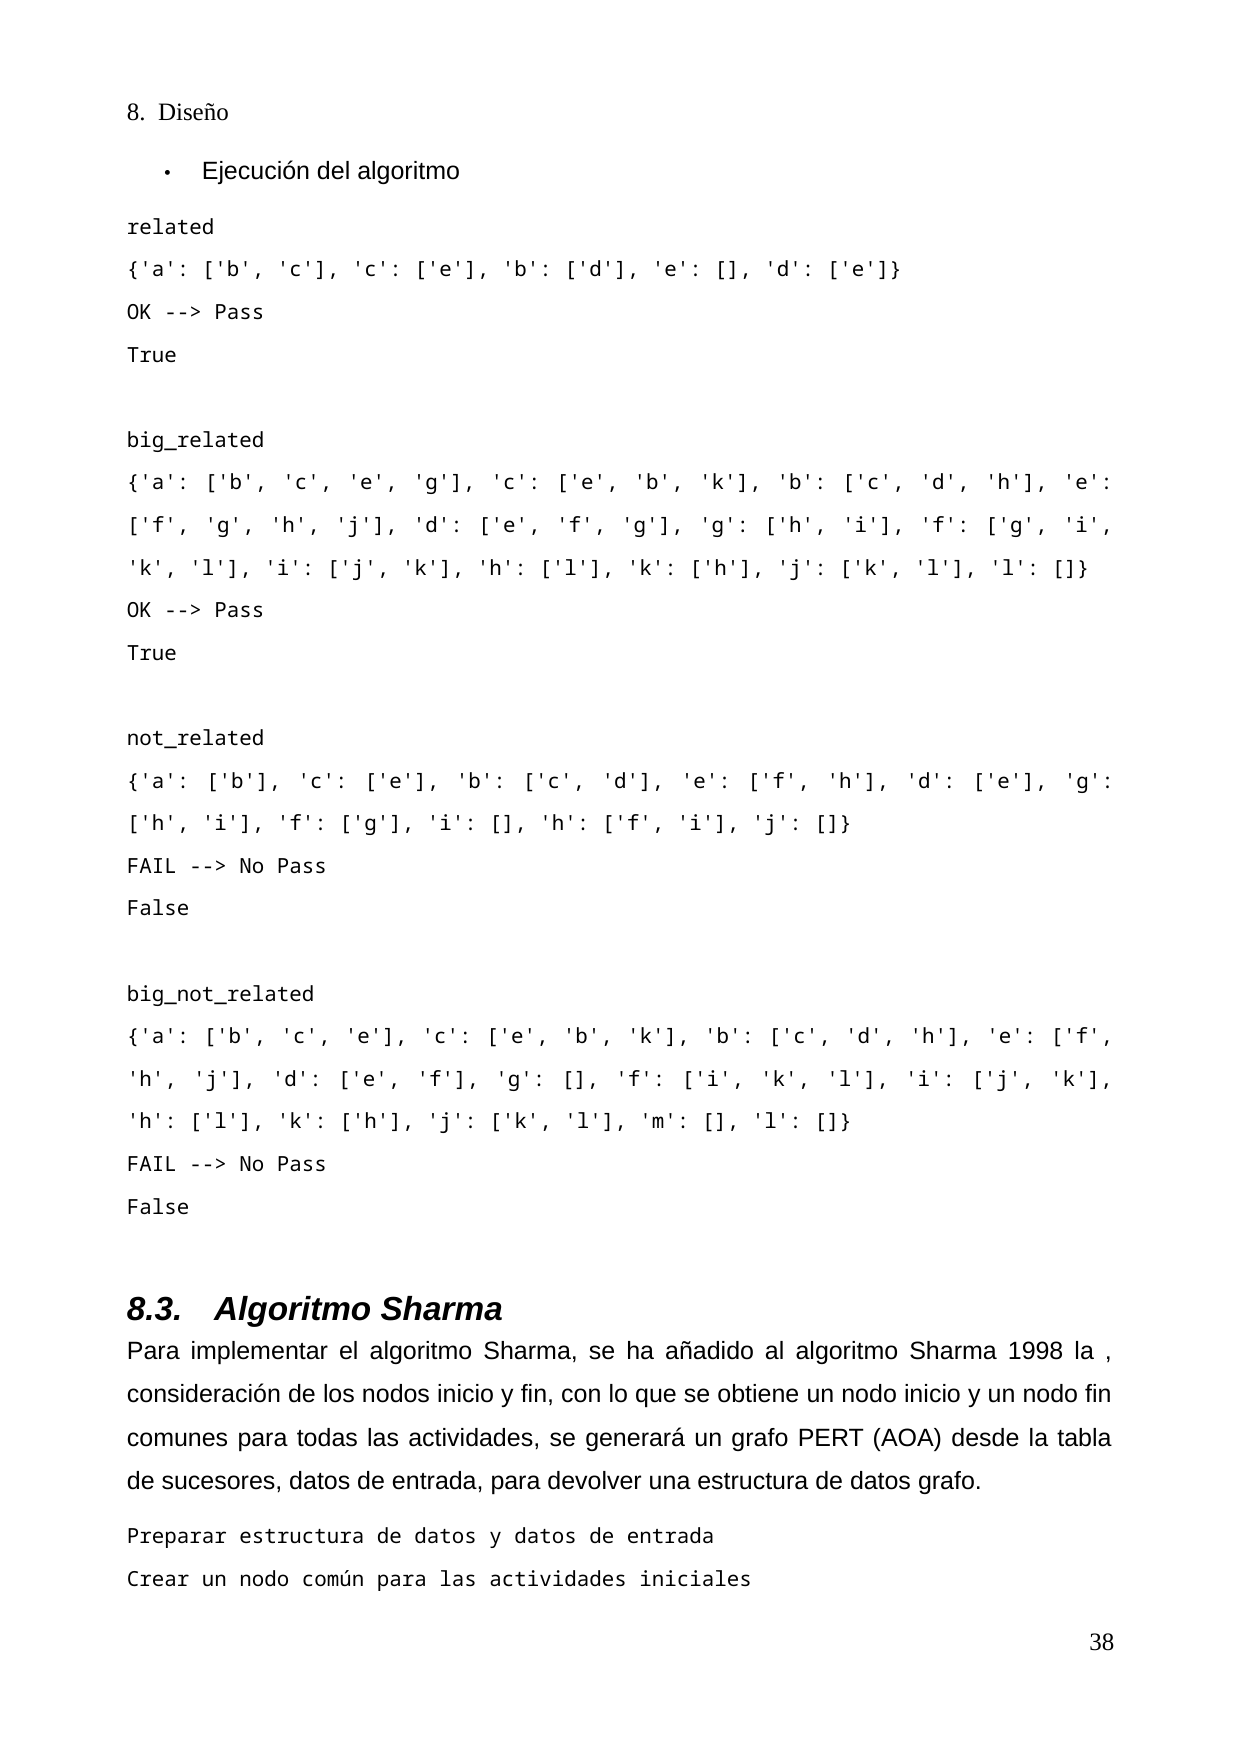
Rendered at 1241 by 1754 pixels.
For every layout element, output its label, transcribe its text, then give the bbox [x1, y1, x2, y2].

text True [127, 638, 1114, 666]
list Ejecución del algoritmo [164, 156, 1114, 185]
text OK --> Pass [127, 297, 1114, 326]
text OK --> Pass [127, 595, 1114, 624]
text {'a': ['b', 'c', 'e'], 'c': ['e', 'b', 'k'], 'b': ['c', 'd', 'h'], 'e': ['f', 'h', 'j'], 'd': ['e', 'f'], 'g': [], 'f': ['i', 'k', 'l'], 'i': ['j', 'k'], 'h': ['l'], 'k': ['h'], 'j': ['k', 'l'], 'm': [], 'l': []} [127, 1021, 1114, 1135]
text {'a': ['b', 'c', 'e', 'g'], 'c': ['e', 'b', 'k'], 'b': ['c', 'd', 'h'], 'e': ['f', 'g', 'h', 'j'], 'd': ['e', 'f', 'g'], 'g': ['h', 'i'], 'f': ['g', 'i', 'k', 'l'], 'i': ['j', 'k'], 'h': ['l'], 'k': ['h'], 'j': ['k', 'l'], 'l': []} [127, 467, 1114, 581]
text Crear un nodo común para las actividades iniciales [127, 1564, 1114, 1592]
text True [127, 340, 1114, 368]
text Preparar estructura de datos y datos de entrada [127, 1521, 1114, 1550]
text False [127, 1192, 1114, 1220]
subtitle Algoritmo Sharma [127, 1289, 1114, 1327]
text not_related [127, 723, 1114, 752]
text Para implementar el algoritmo Sharma, se ha añadido al algoritmo Sharma 1998 la , consideración de los nodos inicio y fin, con lo que se obtiene un nodo inicio y un nodo fin comunes para todas las actividades, se generará un grafo PERT (AOA) desde la tabla de sucesores, datos de entrada, para devolver una estructura de datos grafo. [127, 1336, 1114, 1494]
text big_related [127, 425, 1114, 453]
text big_not_related [127, 979, 1114, 1007]
text {'a': ['b', 'c'], 'c': ['e'], 'b': ['d'], 'e': [], 'd': ['e']} [127, 254, 1114, 283]
text FAIL --> No Pass [127, 1149, 1114, 1178]
text False [127, 893, 1114, 922]
text related [127, 212, 1114, 240]
text {'a': ['b'], 'c': ['e'], 'b': ['c', 'd'], 'e': ['f', 'h'], 'd': ['e'], 'g': ['h', 'i'], 'f': ['g'], 'i': [], 'h': ['f', 'i'], 'j': []} [127, 766, 1114, 837]
text FAIL --> No Pass [127, 851, 1114, 879]
